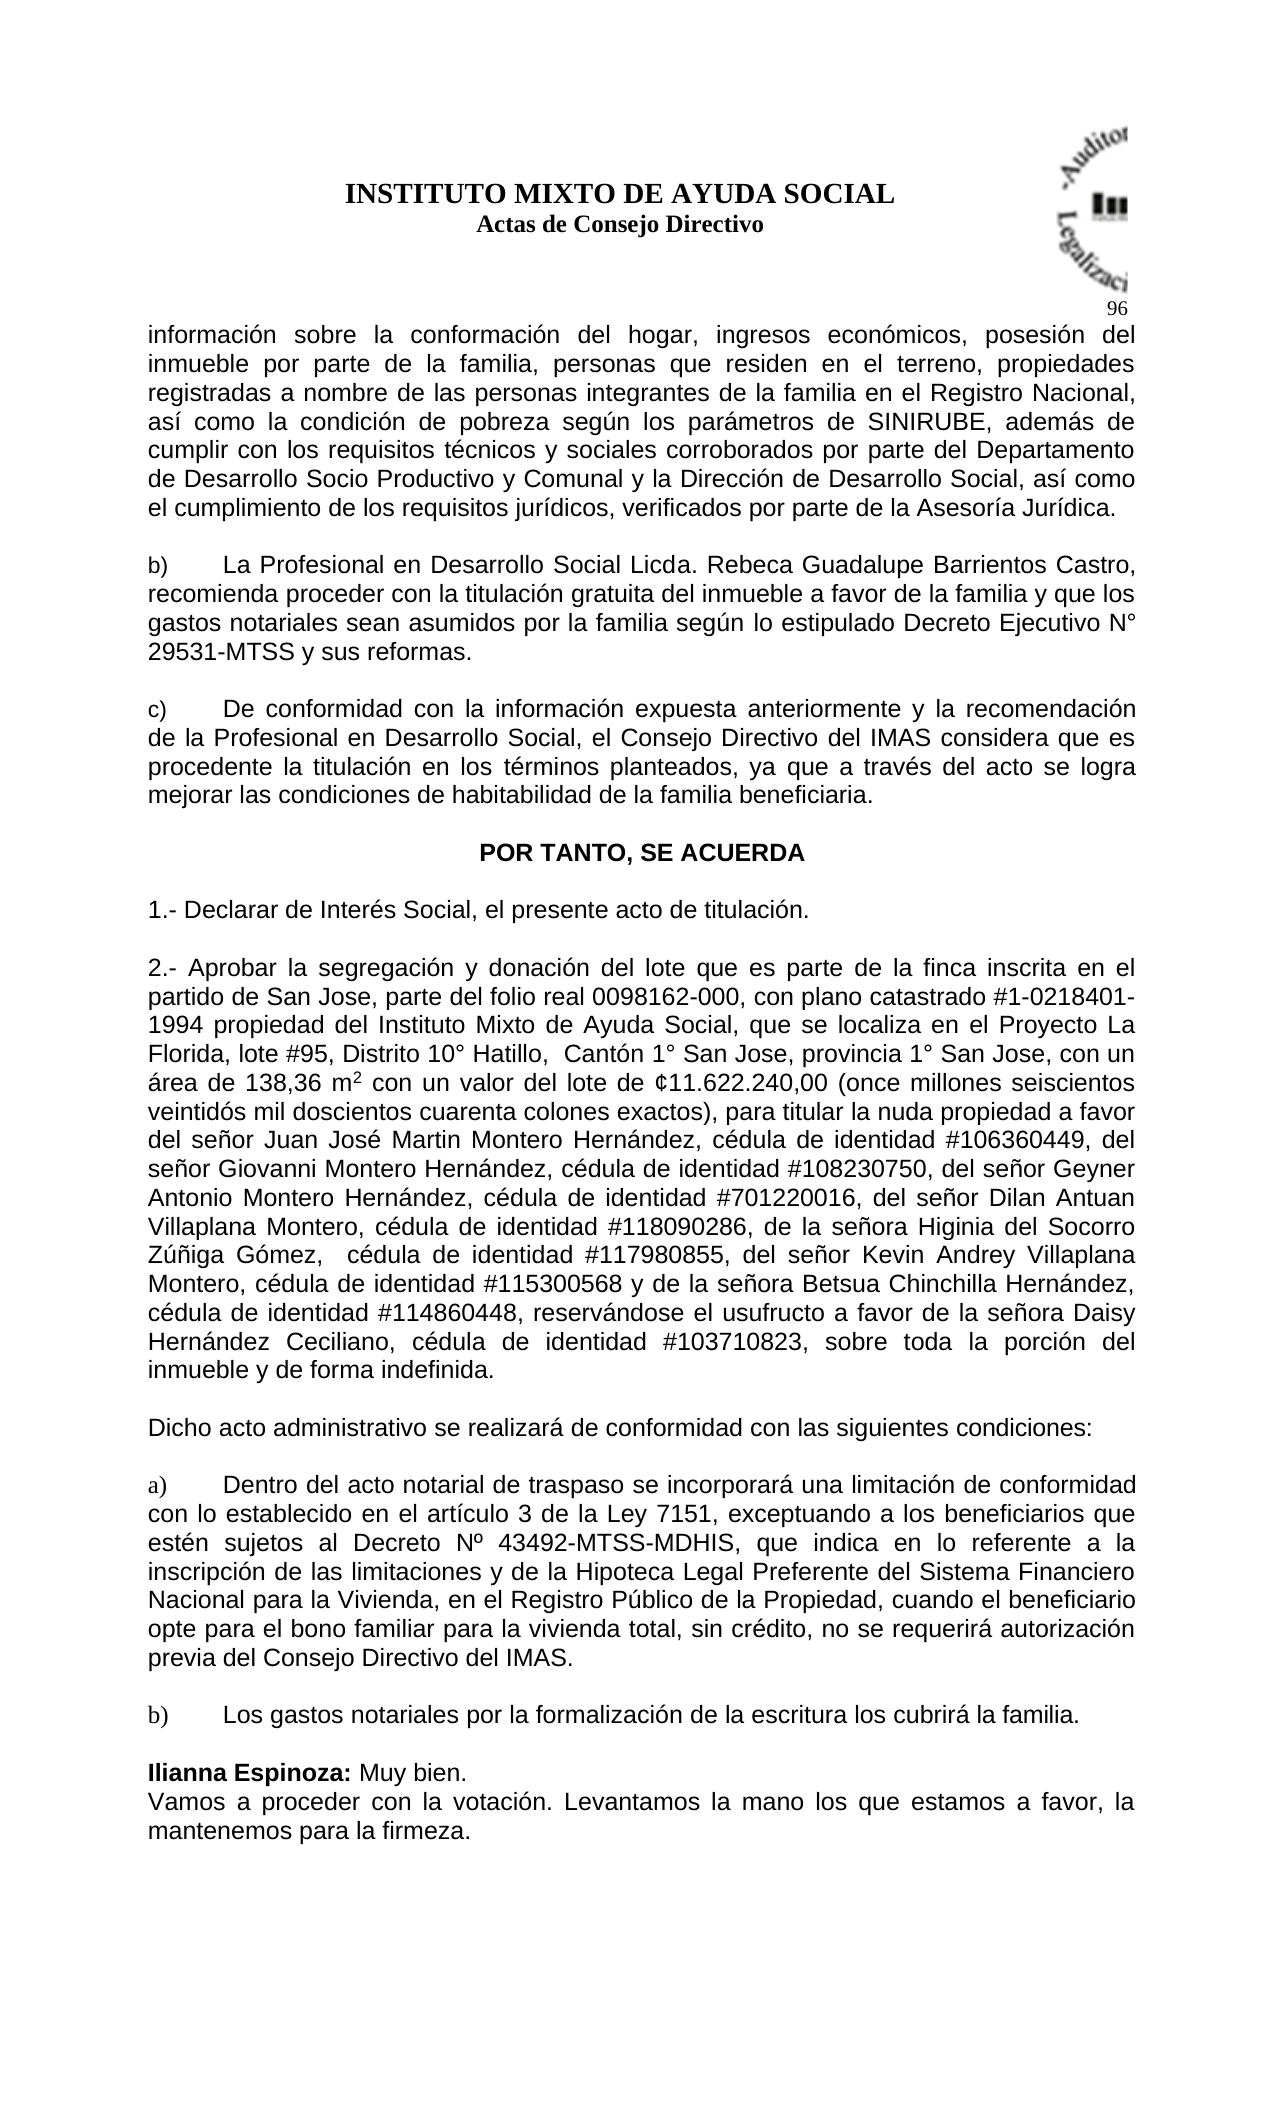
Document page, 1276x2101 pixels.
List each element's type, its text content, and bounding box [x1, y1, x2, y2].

list La Profesional en Desarrollo Social Licda. Rebeca Guadalupe Barrientos Castro, recomienda proceder con la titulación gratuita del inmueble a favor de la familia y que los gastos notariales sean asumidos por la familia según lo estipulado Decreto Ejecutivo N° 29531-MTSS y sus reformas. [148, 550, 1137, 665]
text Vamos a proceder con la votación. Levantamos la mano los que estamos a favor, la mantenemos para la firmeza. [148, 1787, 1136, 1844]
list De conformidad con la información expuesta anteriormente y la recomendación de la Profesional en Desarrollo Social, el Consejo Directivo del IMAS considera que es procedente la titulación en los términos planteados, ya que a través del acto se logra mejorar las condiciones de habitabilidad de la familia beneficiaria. [148, 694, 1137, 809]
text Ilianna Espinoza: Muy bien. [148, 1758, 1136, 1787]
list información sobre la conformación del hogar, ingresos económicos, posesión del inmueble por parte de la familia, personas que residen en el terreno, propiedades registradas a nombre de las personas integrantes de la familia en el Registro Nacional, así como la condición de pobreza según los parámetros de SINIRUBE, además de cumplir con los requisitos técnicos y sociales corroborados por parte del Departamento de Desarrollo Socio Productivo y Comunal y la Dirección de Desarrollo Social, así como el cumplimiento de los requisitos jurídicos, verificados por parte de la Asesoría Jurídica. [148, 320, 1137, 522]
text 1.- Declarar de Interés Social, el presente acto de titulación. [148, 895, 1137, 924]
list Los gastos notariales por la formalización de la escritura los cubrirá la familia. [148, 1701, 1137, 1729]
list POR TANTO, SE ACUERDA [148, 838, 1137, 867]
text 2.- Aprobar la segregación y donación del lote que es parte de la finca inscrita en el partido de San Jose, parte del folio real 0098162-000, con plano catastrado #1-0218401-1994 propiedad del Instituto Mixto de Ayuda Social, que se localiza en el Proyecto La Florida, lote #95, Distrito 10° Hatillo, Cantón 1° San Jose, provincia 1° San Jose, con un área de 138,36 m2 con un valor del lote de ¢11.622.240,00 (once millones seiscientos veintidós mil doscientos cuarenta colones exactos), para titular la nuda propiedad a favor del señor Juan José Martin Montero Hernández, cédula de identidad #106360449, del señor Giovanni Montero Hernández, cédula de identidad #108230750, del señor Geyner Antonio Montero Hernández, cédula de identidad #701220016, del señor Dilan Antuan Villaplana Montero, cédula de identidad #118090286, de la señora Higinia del Socorro Zúñiga Gómez, cédula de identidad #117980855, del señor Kevin Andrey Villaplana Montero, cédula de identidad #115300568 y de la señora Betsua Chinchilla Hernández, cédula de identidad #114860448, reservándose el usufructo a favor de la señora Daisy Hernández Ceciliano, cédula de identidad #103710823, sobre toda la porción del inmueble y de forma indefinida. [148, 953, 1137, 1384]
text Dicho acto administrativo se realizará de conformidad con las siguientes condiciones: [148, 1413, 1137, 1442]
list Dentro del acto notarial de traspaso se incorporará una limitación de conformidad con lo establecido en el artículo 3 de la Ley 7151, exceptuando a los beneficiarios que estén sujetos al Decreto Nº 43492-MTSS-MDHIS, que indica en lo referente a la inscripción de las limitaciones y de la Hipoteca Legal Preferente del Sistema Financiero Nacional para la Vivienda, en el Registro Público de la Propiedad, cuando el beneficiario opte para el bono familiar para la vivienda total, sin crédito, no se requerirá autorización previa del Consejo Directivo del IMAS. [148, 1470, 1137, 1672]
